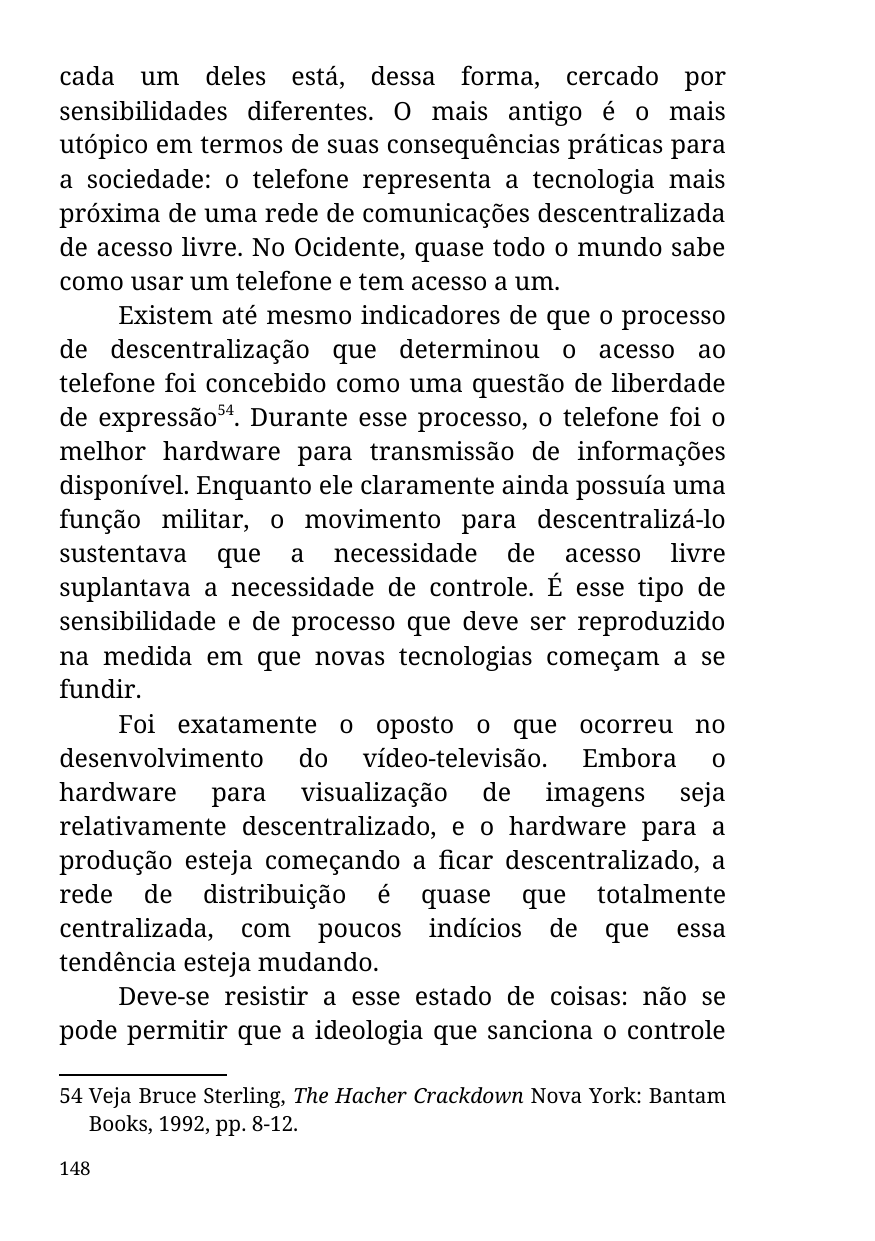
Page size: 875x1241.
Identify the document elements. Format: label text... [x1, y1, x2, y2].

text Foi exatamente o oposto o que ocorreu no desenvolvimento do vídeo-televisão. Embora o hardware para visualização de imagens seja relativamente descentralizado, e o hardware para a produção esteja começando a ficar descentralizado, a rede de distribuição é quase que totalmente centralizada, com poucos indícios de que essa tendência esteja mudando. [59, 706, 726, 979]
text Veja Bruce Sterling, The Hacher Crackdown Nova York: Bantam Books, 1992, pp. 8-12. [59, 1081, 726, 1138]
text Existem até mesmo indicadores de que o processo de descentralização que determinou o acesso ao telefone foi concebido como uma questão de liberdade de expressão. Durante esse processo, o telefone foi o melhor hardware para transmissão de informações disponível. Enquanto ele claramente ainda possuía uma função militar, o movimento para descentralizá-lo sustentava que a necessidade de acesso livre suplantava a necessidade de controle. É esse tipo de sensibilidade e de processo que deve ser reproduzido na medida em que novas tecnologias começam a se fundir. [59, 297, 726, 706]
text Deve-se resistir a esse estado de coisas: não se pode permitir que a ideologia que sanciona o controle [59, 979, 726, 1047]
text cada um deles está, dessa forma, cercado por sensibilidades diferentes. O mais antigo é o mais utópico em termos de suas consequências práticas para a sociedade: o telefone representa a tecnologia mais próxima de uma rede de comunicações descentralizada de acesso livre. No Ocidente, quase todo o mundo sabe como usar um telefone e tem acesso a um. [59, 59, 726, 297]
